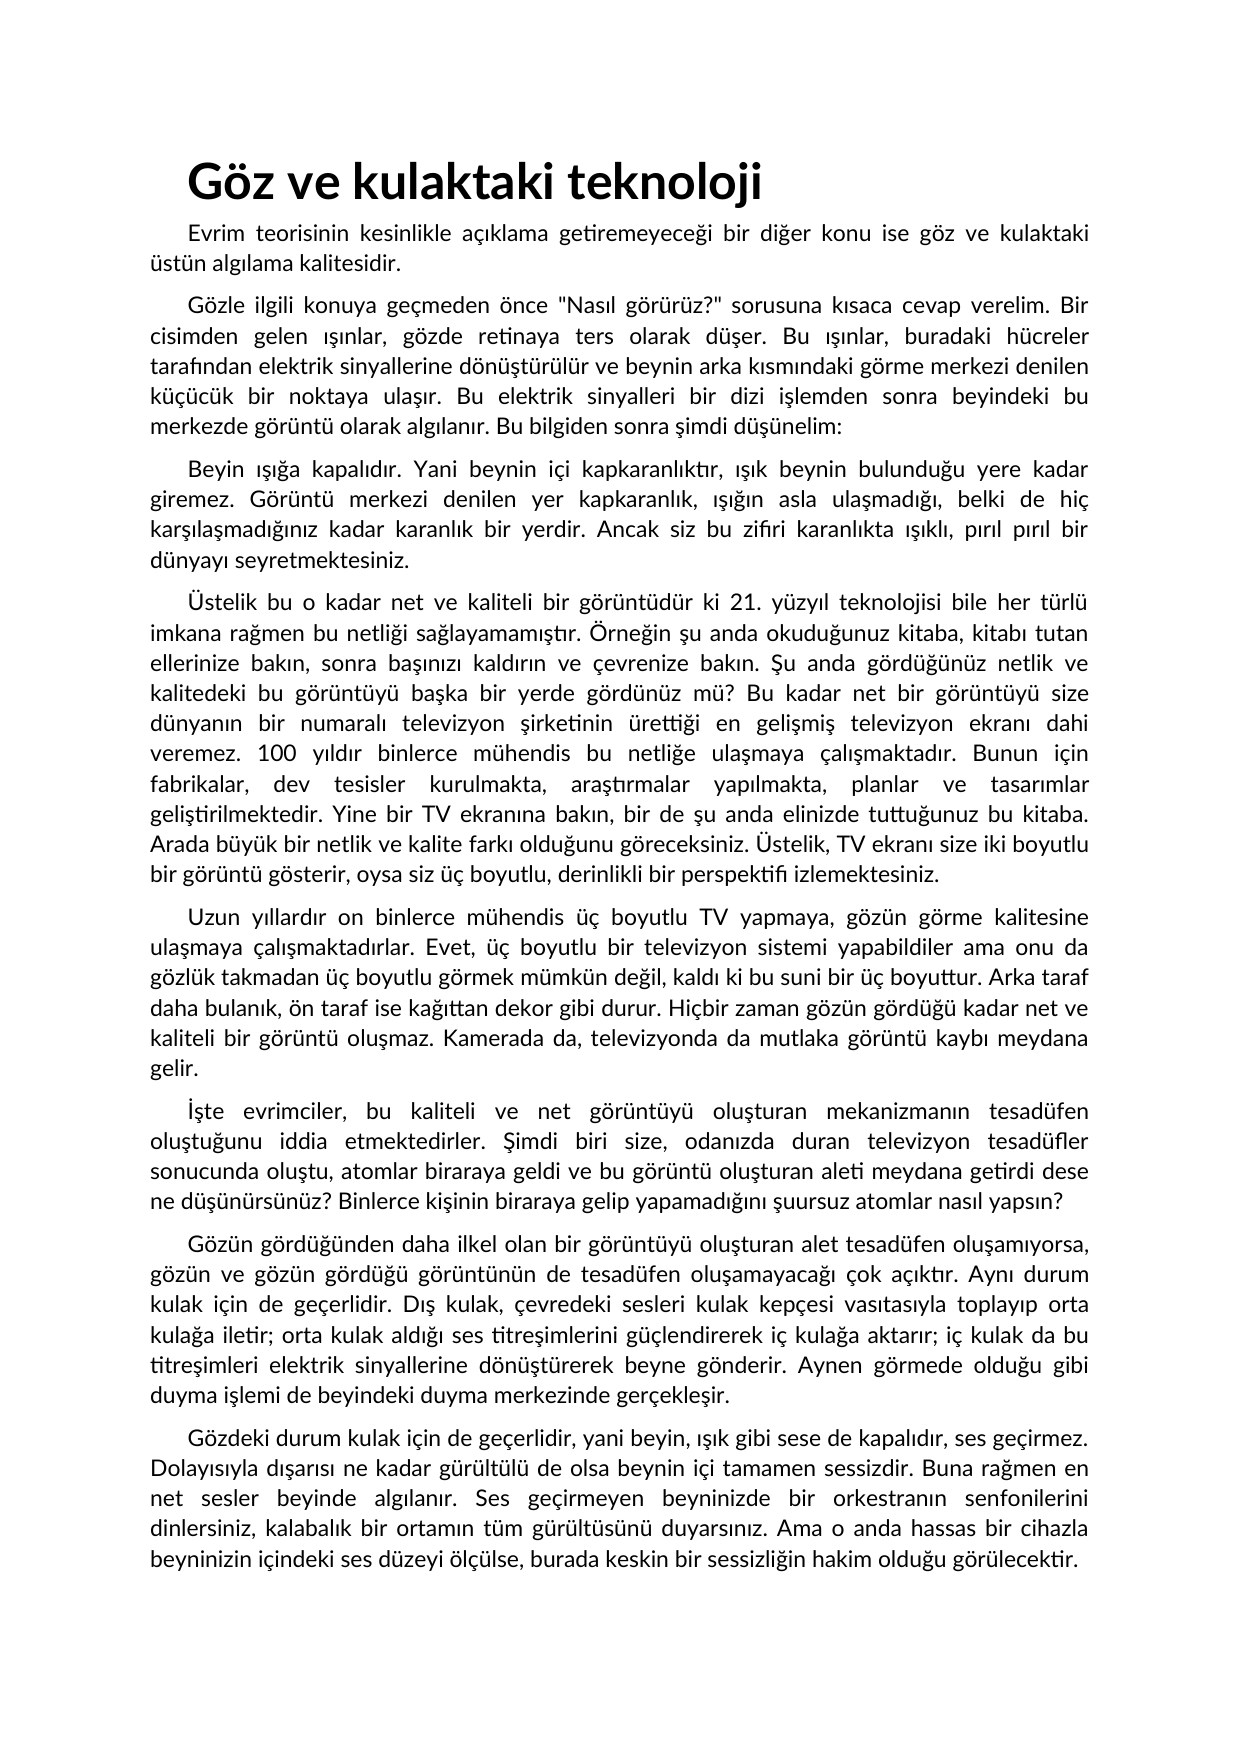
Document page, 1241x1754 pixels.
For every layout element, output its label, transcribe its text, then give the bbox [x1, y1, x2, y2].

text Gözle ilgili konuya geçmeden önce "Nasıl görürüz?" sorusuna kısaca cevap verelim. Bir cisimden gelen ışınlar, gözde retinaya ters olarak düşer. Bu ışınlar, buradaki hücreler tarafından elektrik sinyallerine dönüştürülür ve beynin arka kısmındaki görme merkezi denilen küçücük bir noktaya ulaşır. Bu elektrik sinyalleri bir dizi işlemden sonra beyindeki bu merkezde görüntü olarak algılanır. Bu bilgiden sonra şimdi düşünelim: [150, 291, 1090, 439]
text Evrim teorisinin kesinlikle açıklama getiremeyeceği bir diğer konu ise göz ve kulaktaki üstün algılama kalitesidir. [150, 218, 1090, 276]
text Üstelik bu o kadar net ve kaliteli bir görüntüdür ki 21. yüzyıl teknolojisi bile her türlü imkana rağmen bu netliği sağlayamamıştır. Örneğin şu anda okuduğunuz kitaba, kitabı tutan ellerinize bakın, sonra başınızı kaldırın ve çevrenize bakın. Şu anda gördüğünüz netlik ve kalitedeki bu görüntüyü başka bir yerde gördünüz mü? Bu kadar net bir görüntüyü size dünyanın bir numaralı televizyon şirketinin ürettiği en gelişmiş televizyon ekranı dahi veremez. 100 yıldır binlerce mühendis bu netliğe ulaşmaya çalışmaktadır. Bunun için fabrikalar, dev tesisler kurulmakta, araştırmalar yapılmakta, planlar ve tasarımlar geliştirilmektedir. Yine bir TV ekranına bakın, bir de şu anda elinizde tuttuğunuz bu kitaba. Arada büyük bir netlik ve kalite farkı olduğunu göreceksiniz. Üstelik, TV ekranı size iki boyutlu bir görüntü gösterir, oysa siz üç boyutlu, derinlikli bir perspektifi izlemektesiniz. [150, 588, 1090, 887]
text Gözdeki durum kulak için de geçerlidir, yani beyin, ışık gibi sese de kapalıdır, ses geçirmez. Dolayısıyla dışarısı ne kadar gürültülü de olsa beynin içi tamamen sessizdir. Buna rağmen en net sesler beyinde algılanır. Ses geçirmeyen beyninizde bir orkestranın senfonilerini dinlersiniz, kalabalık bir ortamın tüm gürültüsünü duyarsınız. Ama o anda hassas bir cihazla beyninizin içindeki ses düzeyi ölçülse, burada keskin bir sessizliğin hakim olduğu görülecektir. [150, 1423, 1090, 1572]
text Uzun yıllardır on binlerce mühendis üç boyutlu TV yapmaya, gözün görme kalitesine ulaşmaya çalışmaktadırlar. Evet, üç boyutlu bir televizyon sistemi yapabildiler ama onu da gözlük takmadan üç boyutlu görmek mümkün değil, kaldı ki bu suni bir üç boyuttur. Arka taraf daha bulanık, ön taraf ise kağıttan dekor gibi durur. Hiçbir zaman gözün gördüğü kadar net ve kaliteli bir görüntü oluşmaz. Kamerada da, televizyonda da mutlaka görüntü kaybı meydana gelir. [150, 903, 1090, 1081]
subtitle Göz ve kulaktaki teknoloji [187, 150, 1090, 210]
text İşte evrimciler, bu kaliteli ve net görüntüyü oluşturan mekanizmanın tesadüfen oluştuğunu iddia etmektedirler. Şimdi biri size, odanızda duran televizyon tesadüfler sonucunda oluştu, atomlar biraraya geldi ve bu görüntü oluşturan aleti meydana getirdi dese ne düşünürsünüz? Binlerce kişinin biraraya gelip yapamadığını şuursuz atomlar nasıl yapsın? [150, 1096, 1090, 1214]
text Beyin ışığa kapalıdır. Yani beynin içi kapkaranlıktır, ışık beynin bulunduğu yere kadar giremez. Görüntü merkezi denilen yer kapkaranlık, ışığın asla ulaşmadığı, belki de hiç karşılaşmadığınız kadar karanlık bir yerdir. Ancak siz bu zifiri karanlıkta ışıklı, pırıl pırıl bir dünyayı seyretmektesiniz. [150, 455, 1090, 573]
text Gözün gördüğünden daha ilkel olan bir görüntüyü oluşturan alet tesadüfen oluşamıyorsa, gözün ve gözün gördüğü görüntünün de tesadüfen oluşamayacağı çok açıktır. Aynı durum kulak için de geçerlidir. Dış kulak, çevredeki sesleri kulak kepçesi vasıtasıyla toplayıp orta kulağa iletir; orta kulak aldığı ses titreşimlerini güçlendirerek iç kulağa aktarır; iç kulak da bu titreşimleri elektrik sinyallerine dönüştürerek beyne gönderir. Aynen görmede olduğu gibi duyma işlemi de beyindeki duyma merkezinde gerçekleşir. [150, 1230, 1090, 1408]
